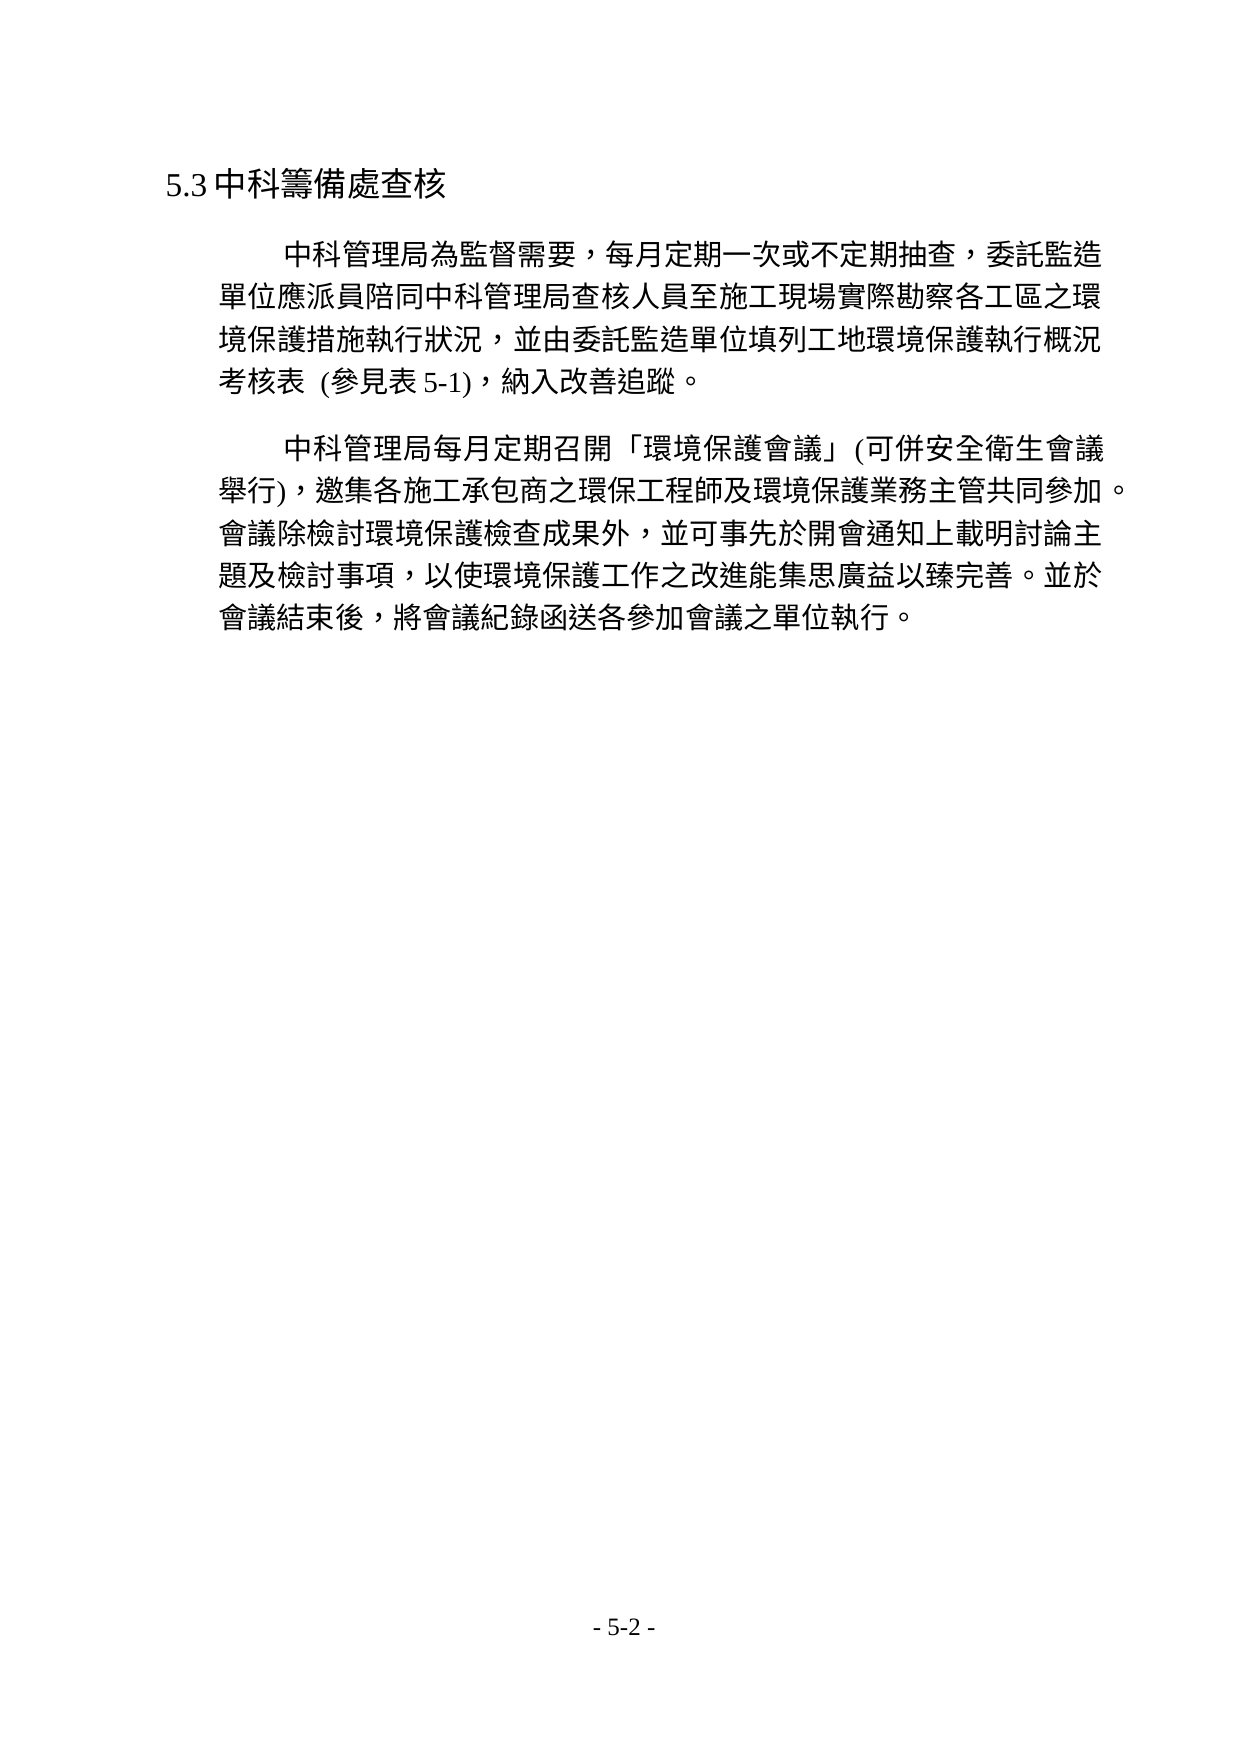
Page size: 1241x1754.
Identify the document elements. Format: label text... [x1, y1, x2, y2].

text 中科管理局每月定期召開「環境保護會議」(可併安全衛生會議舉行)，邀集各施工承包商之環保工程師及環境保護業務主管共同參加。會議除檢討環境保護檢查成果外，並可事先於開會通知上載明討論主題及檢討事項，以使環境保護工作之改進能集思廣益以臻完善。並於會議結束後，將會議紀錄函送各參加會議之單位執行。 [218, 426, 1104, 637]
text 中科管理局為監督需要，每月定期一次或不定期抽查，委託監造單位應派員陪同中科管理局查核人員至施工現場實際勘察各工區之環境保護措施執行狀況，並由委託監造單位填列工地環境保護執行概況考核表 (參見表5-1)，納入改善追蹤。 [218, 231, 1104, 401]
text 5.3中科籌備處查核 [165, 158, 1104, 206]
